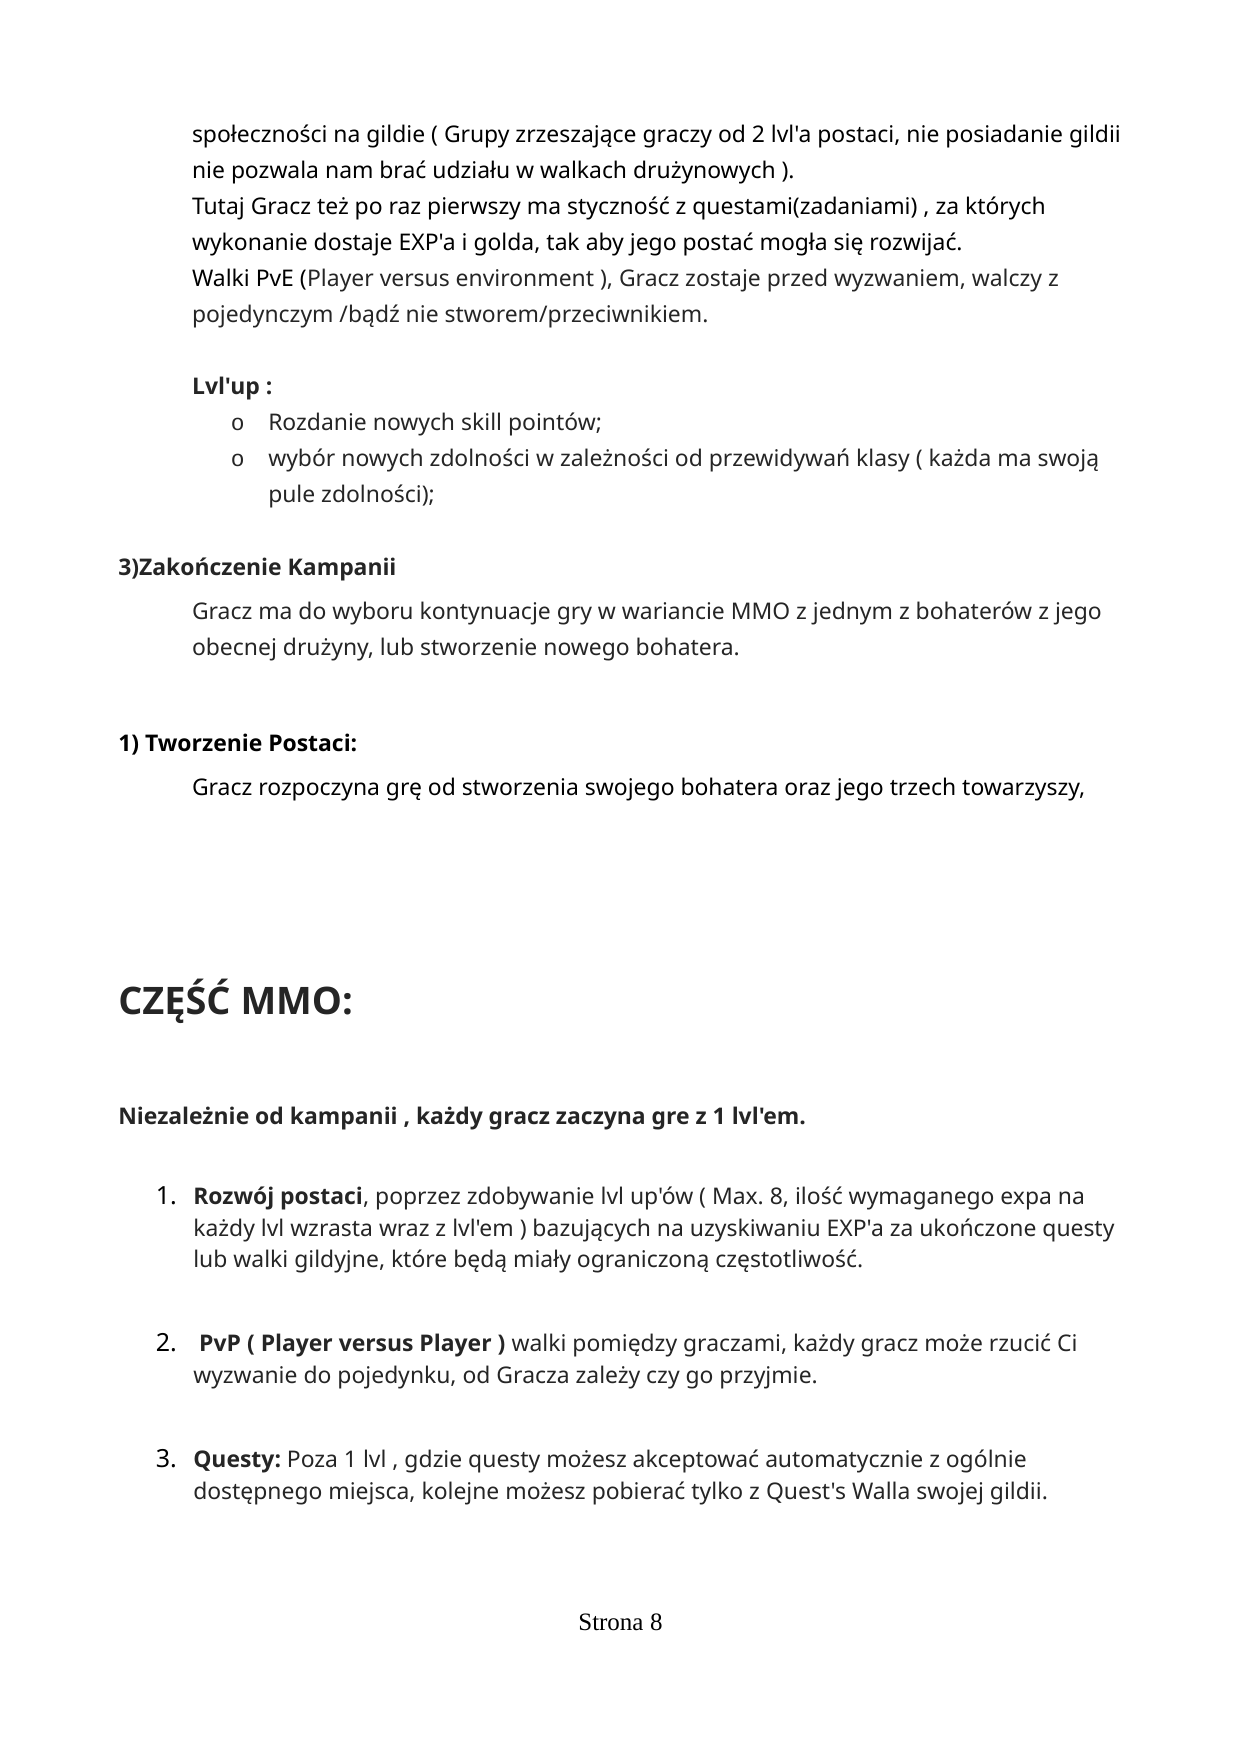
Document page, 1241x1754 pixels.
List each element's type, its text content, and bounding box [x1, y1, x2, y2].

subtitle Niezależnie od kampanii , każdy gracz zaczyna gre z 1 lvl'em. [118, 1099, 1122, 1131]
text Lvl'up : [118, 370, 1122, 401]
subtitle 3)Zakończenie Kampanii [118, 551, 1122, 582]
list Rozdanie nowych skill pointów; [231, 406, 1122, 437]
text Gracz rozpoczyna grę od stworzenia swojego bohatera oraz jego trzech towarzyszy, [118, 771, 1122, 802]
text Walki PvE (Player versus environment ), Gracz zostaje przed wyzwaniem, walczy z pojedynczym /bądź nie stworem/przeciwnikiem. [192, 262, 1122, 329]
text Gracz ma do wyboru kontynuacje gry w wariancie MMO z jednym z bohaterów z jego obecnej drużyny, lub stworzenie nowego bohatera. [192, 595, 1122, 662]
list PvP ( Player versus Player ) walki pomiędzy graczami, każdy gracz może rzucić Ci wyzwanie do pojedynku, od Gracza zależy czy go przyjmie. [156, 1325, 1122, 1390]
text społeczności na gildie ( Grupy zrzeszające graczy od 2 lvl'a postaci, nie posiadanie gildii nie pozwala nam brać udziału w walkach drużynowych ). [192, 118, 1122, 185]
list Questy: Poza 1 lvl , gdzie questy możesz akceptować automatycznie z ogólnie dostępnego miejsca, kolejne możesz pobierać tylko z Quest's Walla swojej gildii. [156, 1441, 1122, 1506]
text Tutaj Gracz też po raz pierwszy ma styczność z questami(zadaniami) , za których wykonanie dostaje EXP'a i golda, tak aby jego postać mogła się rozwijać. [192, 190, 1122, 257]
list wybór nowych zdolności w zależności od przewidywań klasy ( każda ma swoją pule zdolności); [231, 442, 1122, 509]
subtitle 1) Tworzenie Postaci: [118, 727, 1122, 758]
list Rozwój postaci, poprzez zdobywanie lvl up'ów ( Max. 8, ilość wymaganego expa na każdy lvl wzrasta wraz z lvl'em ) bazujących na uzyskiwaniu EXP'a za ukończone questy lub walki gildyjne, które będą miały ograniczoną częstotliwość. [156, 1177, 1122, 1274]
subtitle CZĘŚĆ MMO: [118, 974, 1122, 1026]
